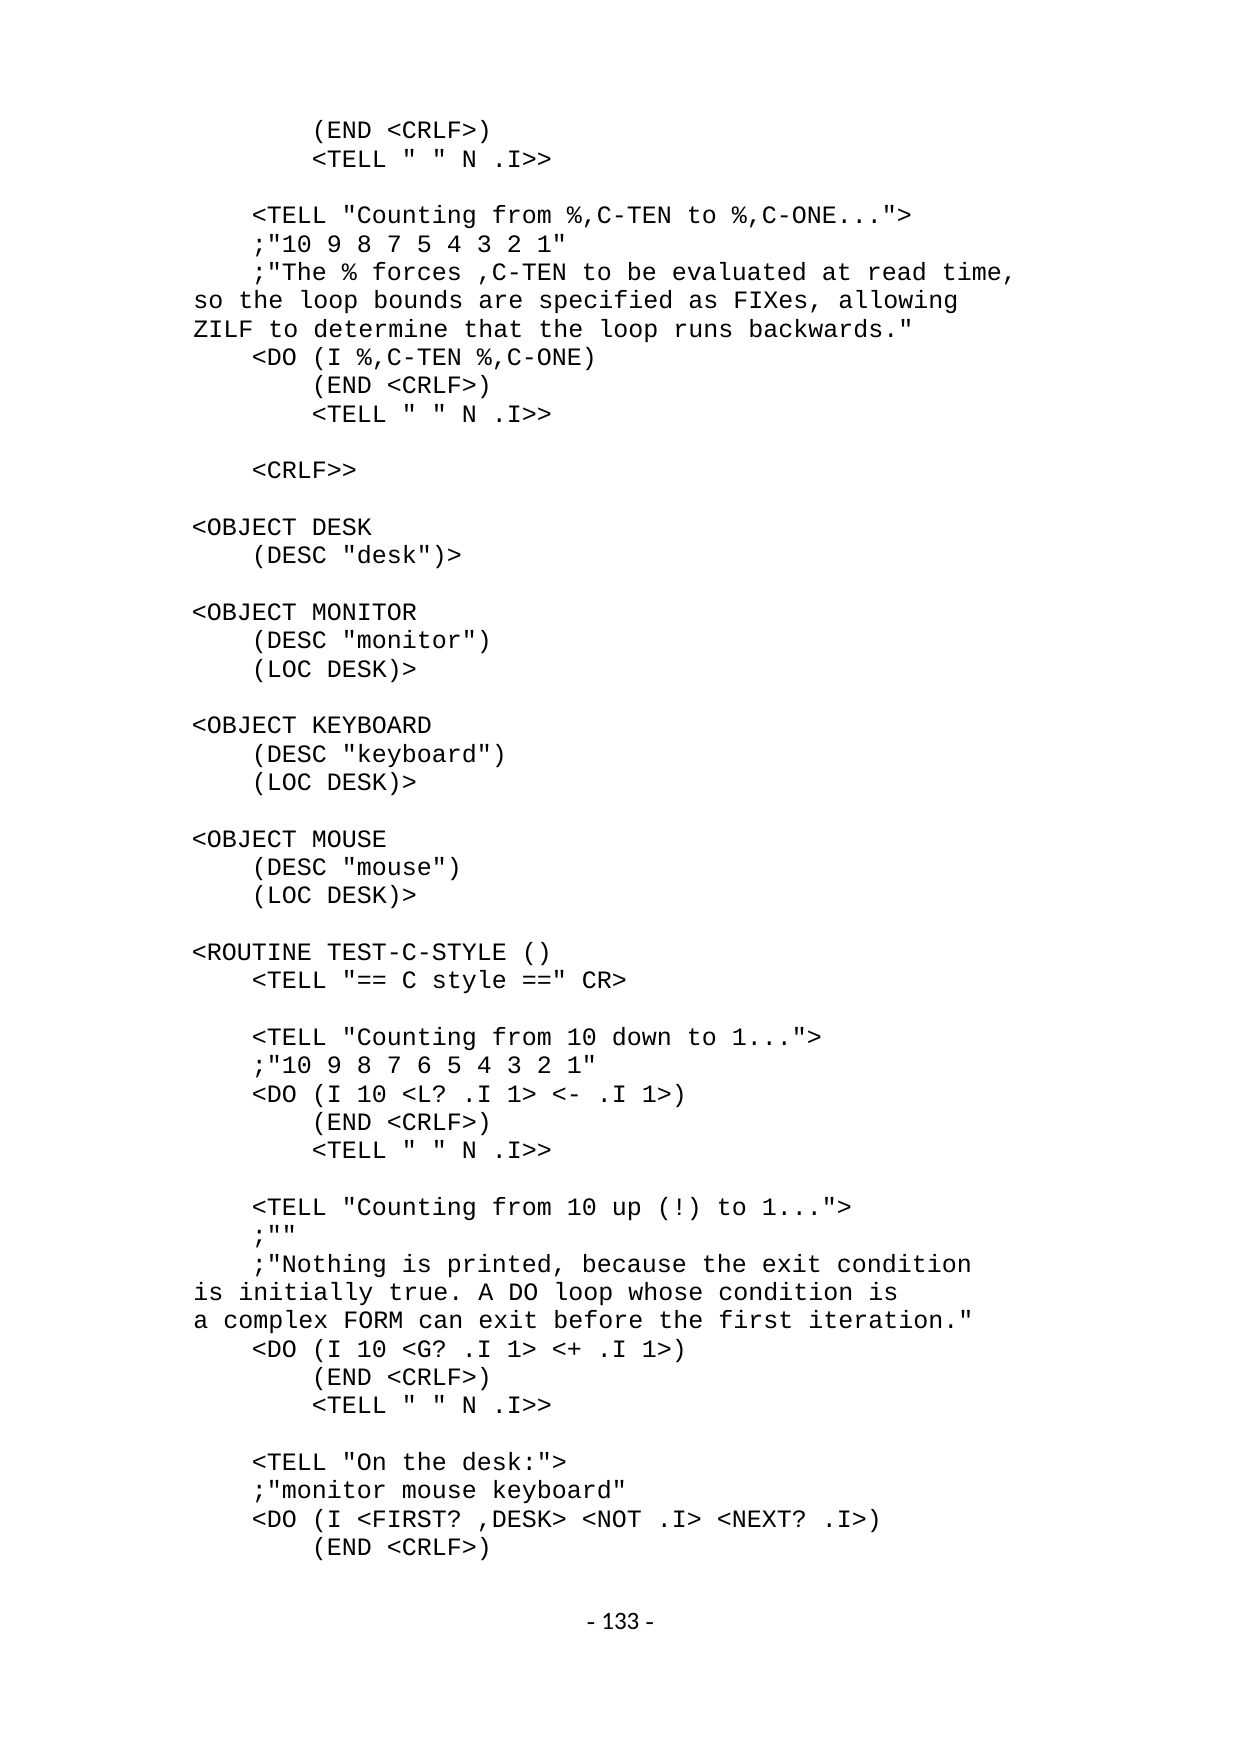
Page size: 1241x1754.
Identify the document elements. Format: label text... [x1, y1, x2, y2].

text (END <CRLF>) <TELL " " N .I>> <TELL "Counting from %,C-TEN to %,C-ONE..."> ;"10 9 8 7 5 4 3 2 1" ;"The % forces ,C-TEN to be evaluated at read time, so the loop bounds are specified as FIXes, allowing ZILF to determine that the loop runs backwards." <DO (I %,C-TEN %,C-ONE) (END <CRLF>) <TELL " " N .I>> <CRLF>> <OBJECT DESK (DESC "desk")> <OBJECT MONITOR (DESC "monitor") (LOC DESK)> <OBJECT KEYBOARD (DESC "keyboard") (LOC DESK)> <OBJECT MOUSE (DESC "mouse") (LOC DESK)> <ROUTINE TEST-C-STYLE () <TELL "== C style ==" CR> <TELL "Counting from 10 down to 1..."> ;"10 9 8 7 6 5 4 3 2 1" <DO (I 10 <L? .I 1> <- .I 1>) (END <CRLF>) <TELL " " N .I>> <TELL "Counting from 10 up (!) to 1..."> ;"" ;"Nothing is printed, because the exit condition is initially true. A DO loop whose condition is a complex FORM can exit before the first iteration." <DO (I 10 <G? .I 1> <+ .I 1>) (END <CRLF>) <TELL " " N .I>> <TELL "On the desk:"> ;"monitor mouse keyboard" <DO (I <FIRST? ,DESK> <NOT .I> <NEXT? .I>) (END <CRLF>) [192, 118, 1122, 1563]
